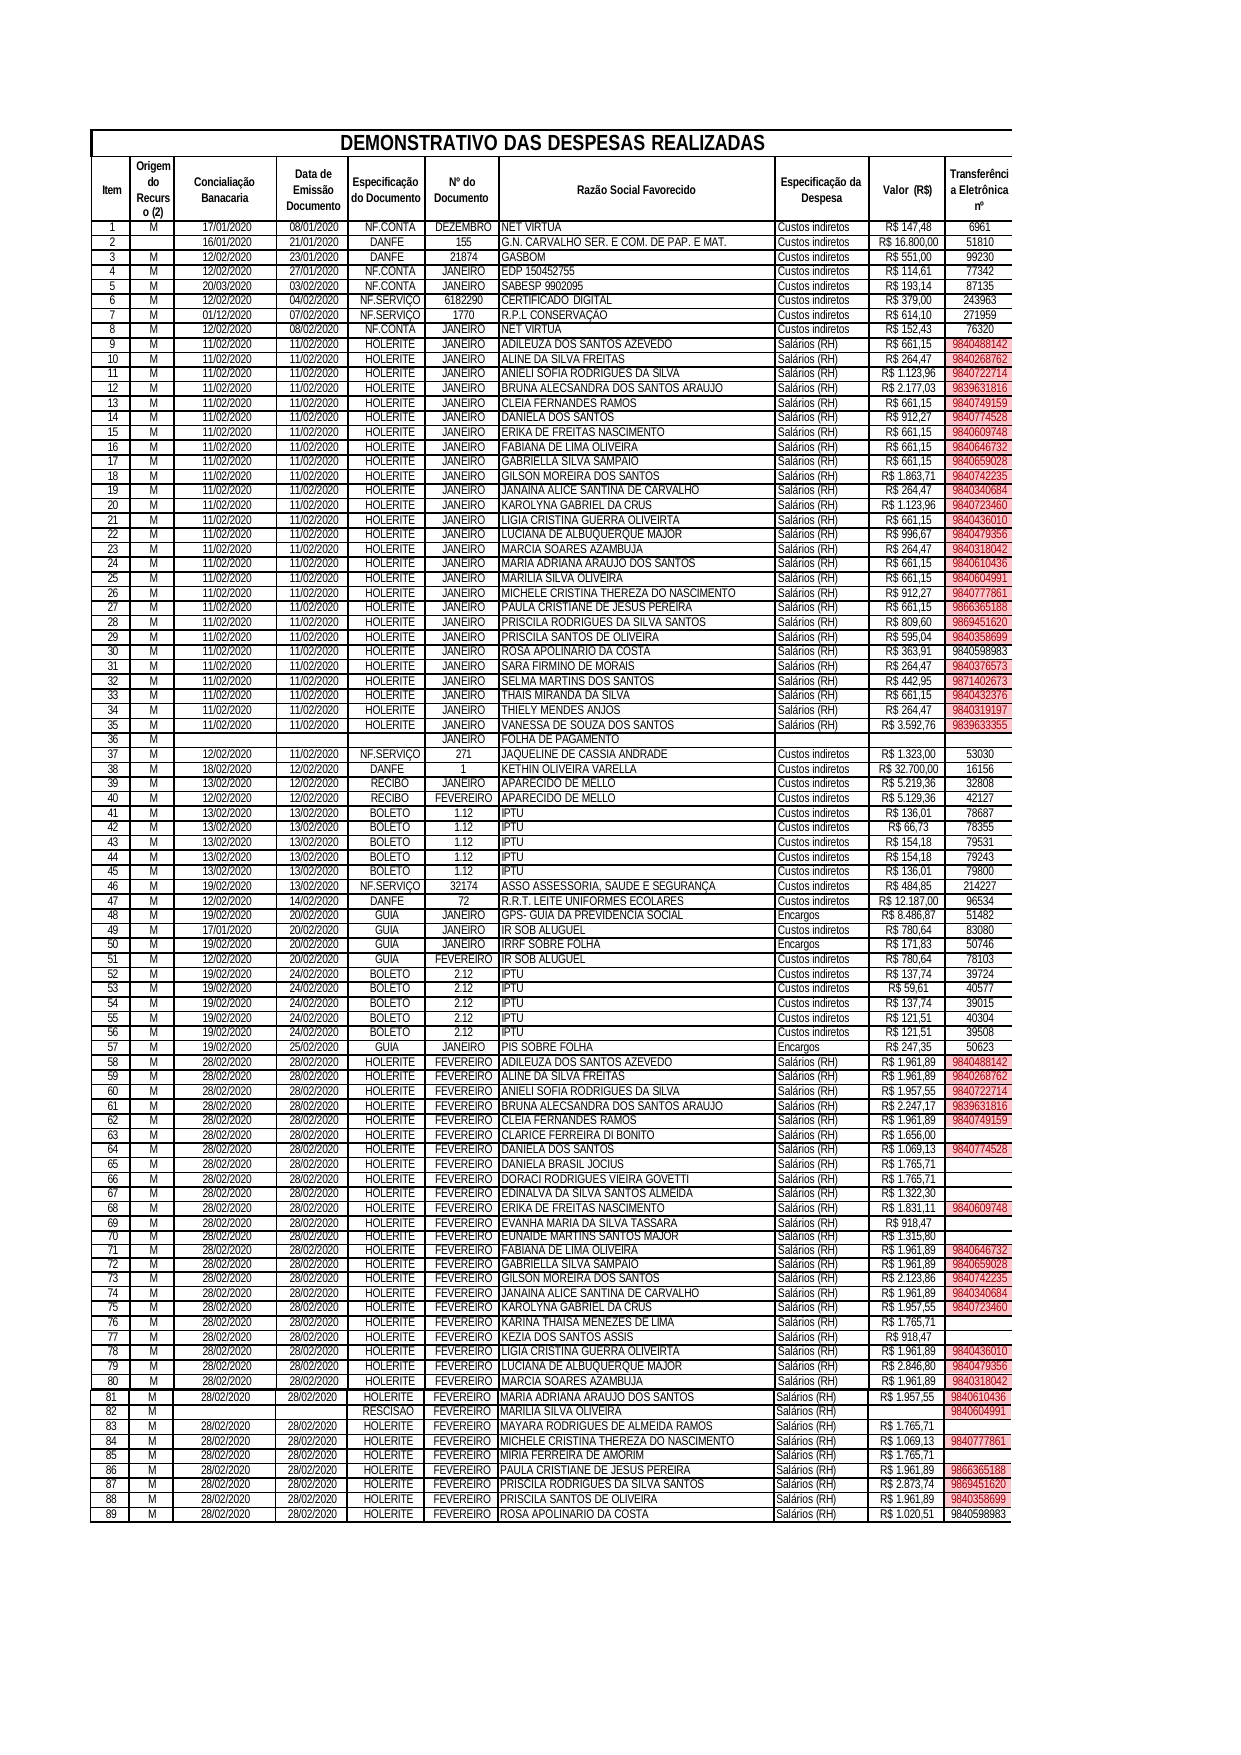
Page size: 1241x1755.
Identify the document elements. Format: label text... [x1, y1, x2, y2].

table_cell JANEIRO [426, 778, 498, 791]
table_cell R$ 154,18 [870, 851, 944, 864]
table_cell M [131, 397, 173, 410]
table_cell 12/02/2020 [175, 295, 276, 308]
table_cell HOLERITE [348, 1420, 423, 1433]
table_cell ERIKA DE FREITAS NASCIMENTO [500, 1202, 774, 1215]
table_cell 2.12 [426, 998, 498, 1011]
table_cell R$ 614,10 [870, 309, 944, 322]
table_cell 11/02/2020 [175, 719, 276, 732]
table_cell 11/02/2020 [175, 616, 276, 629]
table_cell M [131, 792, 173, 805]
table_cell M [131, 748, 173, 761]
table_cell JANEIRO [426, 602, 498, 615]
table_cell 12/02/2020 [277, 792, 347, 805]
table_cell 28/02/2020 [277, 1331, 347, 1344]
table_cell 38 [92, 763, 129, 776]
table_cell 33 [92, 690, 129, 703]
table_cell MARIA ADRIANA ARAUJO DOS SANTOS [500, 558, 774, 571]
table_cell 11/02/2020 [277, 426, 347, 439]
table_cell R$ 912,27 [870, 412, 944, 425]
table_cell M [130, 1493, 172, 1507]
table_cell HOLERITE [349, 1173, 424, 1186]
table_cell JANEIRO [426, 587, 498, 600]
table_cell 28/02/2020 [175, 1259, 276, 1271]
table_cell 42127 [946, 792, 1012, 805]
table_header Salários (RH) [775, 1391, 867, 1404]
table_cell 54 [92, 998, 129, 1011]
table_cell 9840722714 [946, 368, 1012, 381]
table_cell Salários (RH) [776, 485, 868, 498]
table_cell HOLERITE [349, 704, 424, 717]
table_cell 43 [92, 836, 129, 849]
table_cell 28/02/2020 [175, 1173, 276, 1186]
table_cell GABRIELLA SILVA SAMPAIO [500, 456, 774, 468]
table_cell 39 [92, 778, 129, 791]
table_cell FEVEREIRO [426, 1144, 498, 1157]
table_cell 28/02/2020 [276, 1464, 346, 1477]
table_cell 11/02/2020 [277, 587, 347, 600]
table_cell JANEIRO [426, 456, 498, 468]
table_cell 28/02/2020 [277, 1245, 347, 1257]
table_cell M [131, 880, 173, 893]
table_cell HOLERITE [349, 529, 424, 542]
table_cell 70 [92, 1232, 129, 1244]
table_cell BOLETO [349, 983, 424, 996]
table_cell 20/02/2020 [277, 910, 347, 923]
table_header R$ 1.957,55 [869, 1391, 943, 1404]
table_cell 11 [92, 368, 129, 381]
table_cell 9840774528 [946, 412, 1012, 425]
table_cell Custos indiretos [776, 983, 868, 996]
table_header M [130, 1391, 172, 1404]
table_cell 28/02/2020 [175, 1202, 276, 1215]
table_cell [174, 1406, 275, 1419]
table_cell R$ 66,73 [870, 822, 944, 835]
table_cell 11/02/2020 [175, 704, 276, 717]
table_cell FEVEREIRO [426, 1071, 498, 1084]
table_cell HOLERITE [349, 499, 424, 512]
table_cell MICHELE CRISTINA THEREZA DO NASCIMENTO [500, 587, 774, 600]
table_cell 9840659028 [946, 456, 1012, 468]
table_cell 51 [92, 954, 129, 967]
table_cell Salários (RH) [776, 646, 868, 659]
table_cell M [131, 1115, 173, 1127]
table_cell M [130, 1406, 172, 1419]
table_cell EVANHA MARIA DA SILVA TASSARA [500, 1217, 774, 1230]
table_cell Salários (RH) [776, 1273, 868, 1286]
table_cell 50 [92, 939, 129, 952]
table_cell Valor (R$) [870, 157, 944, 220]
table_cell 11/02/2020 [277, 353, 347, 366]
table_cell 9869451620 [945, 1479, 1011, 1492]
table_cell 19/02/2020 [175, 968, 276, 981]
table_cell JANEIRO [426, 631, 498, 644]
table_cell HOLERITE [349, 1346, 424, 1359]
table_cell M [131, 763, 173, 776]
table_cell HOLERITE [349, 660, 424, 673]
table_cell 78355 [946, 822, 1012, 835]
table_cell 19 [92, 485, 129, 498]
table_cell 08/01/2020 [277, 222, 347, 234]
table_cell 11/02/2020 [175, 514, 276, 527]
table_cell Salários (RH) [775, 1479, 867, 1492]
table_cell 21874 [426, 251, 498, 264]
table_cell 30 [92, 646, 129, 659]
table_cell 9840268762 [946, 353, 1012, 366]
table_cell M [131, 1158, 173, 1171]
table_cell R$ 2.247,17 [870, 1100, 944, 1113]
table_cell Salários (RH) [776, 1100, 868, 1113]
table_cell R$ 661,15 [870, 690, 944, 703]
table_cell 67 [92, 1188, 129, 1201]
table_cell M [131, 895, 173, 908]
table_cell HOLERITE [349, 353, 424, 366]
table_cell M [131, 514, 173, 527]
table_cell 28/02/2020 [175, 1158, 276, 1171]
table_cell PRISCILA RODRIGUES DA SILVA SANTOS [500, 616, 774, 629]
table_cell 11/02/2020 [277, 514, 347, 527]
table_cell 23/01/2020 [277, 251, 347, 264]
table_cell BRUNA ALECSANDRA DOS SANTOS ARAUJO [500, 382, 774, 395]
table_cell Salários (RH) [776, 543, 868, 556]
table_cell 28/02/2020 [276, 1493, 346, 1507]
table_cell Salários (RH) [776, 412, 868, 425]
table_cell [946, 1217, 1012, 1230]
table_cell Salários (RH) [776, 514, 868, 527]
table_cell 11/02/2020 [277, 397, 347, 410]
table_cell M [131, 1331, 173, 1344]
table_cell M [131, 1056, 173, 1069]
table_cell 11/02/2020 [277, 660, 347, 673]
table_cell IPTU [500, 822, 774, 835]
table_cell [870, 734, 944, 747]
table_cell R$ 5.129,36 [870, 792, 944, 805]
table_cell Salários (RH) [776, 499, 868, 512]
table_cell HOLERITE [349, 719, 424, 732]
table_cell R$ 918,47 [870, 1331, 944, 1344]
table_cell 11/02/2020 [175, 543, 276, 556]
table_cell HOLERITE [348, 1435, 423, 1448]
table_cell M [131, 412, 173, 425]
table_cell 19/02/2020 [175, 1041, 276, 1054]
table_cell 28/02/2020 [277, 1188, 347, 1201]
table_cell M [131, 983, 173, 996]
table_cell JANAINA ALICE SANTINA DE CARVALHO [500, 485, 774, 498]
table_cell 39508 [946, 1027, 1012, 1040]
table_cell APARECIDO DE MELLO [500, 792, 774, 805]
table_cell R$ 1.123,96 [870, 368, 944, 381]
table_cell 271 [426, 748, 498, 761]
table_cell M [130, 1464, 172, 1477]
table_cell 28/02/2020 [175, 1317, 276, 1329]
table_cell BOLETO [349, 851, 424, 864]
table_cell 9840318042 [946, 543, 1012, 556]
table_cell 27 [92, 602, 129, 615]
table_cell 19/02/2020 [175, 1012, 276, 1025]
table_cell 4 [92, 266, 129, 278]
table_cell 24/02/2020 [277, 983, 347, 996]
table_cell 28/02/2020 [174, 1450, 275, 1463]
table_cell 22 [92, 529, 129, 542]
table_cell NET VIRTUA [500, 222, 774, 234]
table_cell 68 [92, 1202, 129, 1215]
table_cell Salários (RH) [776, 1085, 868, 1098]
table_cell 17/01/2020 [175, 222, 276, 234]
table_cell ROSA APOLINARIO DA COSTA [500, 646, 774, 659]
table_cell R$ 2.873,74 [869, 1479, 943, 1492]
table_cell 28/02/2020 [277, 1287, 347, 1300]
table_cell M [131, 1375, 173, 1388]
table_cell Salários (RH) [776, 441, 868, 454]
table_cell 69 [92, 1217, 129, 1230]
table_cell JANAINA ALICE SANTINA DE CARVALHO [500, 1287, 774, 1300]
table_cell 28/02/2020 [175, 1115, 276, 1127]
table_cell Salários (RH) [776, 456, 868, 468]
table_cell M [131, 1361, 173, 1373]
table_cell M [131, 1302, 173, 1315]
table_cell 99230 [946, 251, 1012, 264]
table_cell Encargos [776, 939, 868, 952]
table_cell Salários (RH) [776, 1331, 868, 1344]
table_cell HOLERITE [348, 1450, 423, 1463]
table_cell 77 [92, 1331, 129, 1344]
table_cell FEVEREIRO [426, 1245, 498, 1257]
table_cell 11/02/2020 [277, 456, 347, 468]
table_cell FEVEREIRO [425, 1493, 497, 1507]
table_cell JANEIRO [426, 426, 498, 439]
table_cell FEVEREIRO [426, 1375, 498, 1388]
table_cell 243963 [946, 295, 1012, 308]
table_cell 78103 [946, 954, 1012, 967]
table_cell 52 [92, 968, 129, 981]
table_cell M [131, 529, 173, 542]
table_cell BRUNA ALECSANDRA DOS SANTOS ARAUJO [500, 1100, 774, 1113]
table_cell R$ 1.765,71 [870, 1317, 944, 1329]
table_cell 1.12 [426, 851, 498, 864]
table_cell Custos indiretos [776, 1012, 868, 1025]
table_cell 11/02/2020 [175, 470, 276, 483]
table_cell HOLERITE [349, 1317, 424, 1329]
table_cell 49 [92, 924, 129, 937]
table_cell 28/02/2020 [277, 1217, 347, 1230]
table_cell FEVEREIRO [426, 1217, 498, 1230]
table_cell 13/02/2020 [277, 851, 347, 864]
table_cell 12/02/2020 [175, 895, 276, 908]
table_cell FEVEREIRO [426, 1346, 498, 1359]
table_cell FEVEREIRO [426, 1361, 498, 1373]
table_cell NF.CONTA [349, 222, 424, 234]
table_cell [946, 1317, 1012, 1329]
table_cell M [131, 1027, 173, 1040]
table_cell Custos indiretos [776, 236, 868, 249]
table_cell M [131, 1071, 173, 1084]
table_cell Salários (RH) [776, 587, 868, 600]
table_cell FEVEREIRO [426, 1302, 498, 1315]
table_cell JANEIRO [426, 412, 498, 425]
table_cell NF.CONTA [349, 266, 424, 278]
table_cell 72 [92, 1259, 129, 1271]
table_cell 214227 [946, 880, 1012, 893]
table_cell Salários (RH) [775, 1406, 867, 1419]
table_cell M [131, 1144, 173, 1157]
table_cell ROSA APOLINARIO DA COSTA [499, 1508, 773, 1521]
table_cell 11/02/2020 [175, 499, 276, 512]
table_cell KETHIN OLIVEIRA VARELLA [500, 763, 774, 776]
table_cell 1 [426, 763, 498, 776]
table_cell 12/02/2020 [277, 778, 347, 791]
table_cell Salários (RH) [776, 1259, 868, 1271]
table_cell Custos indiretos [776, 880, 868, 893]
table_cell LUCIANA DE ALBUQUERQUE MAJOR [500, 1361, 774, 1373]
table_cell R$ 661,15 [870, 397, 944, 410]
table_cell HOLERITE [349, 426, 424, 439]
table_cell M [131, 470, 173, 483]
table_cell 20/03/2020 [175, 280, 276, 293]
table_cell 03/02/2020 [277, 280, 347, 293]
table_cell Salários (RH) [776, 339, 868, 352]
table_cell M [131, 295, 173, 308]
table_cell SARA FIRMINO DE MORAIS [500, 660, 774, 673]
table_cell Nº do Documento [426, 157, 498, 220]
table_cell 11/02/2020 [277, 719, 347, 732]
table_cell 11/02/2020 [175, 602, 276, 615]
table_cell JANEIRO [426, 499, 498, 512]
table_cell 11/02/2020 [277, 441, 347, 454]
table_cell 40304 [946, 1012, 1012, 1025]
table_cell 11/02/2020 [277, 558, 347, 571]
table_cell 46 [92, 880, 129, 893]
table_cell FEVEREIRO [425, 1406, 497, 1419]
table_cell FEVEREIRO [426, 954, 498, 967]
table_cell 5 [92, 280, 129, 293]
table_cell Salários (RH) [776, 1245, 868, 1257]
table_cell HOLERITE [349, 1144, 424, 1157]
table_cell 87135 [946, 280, 1012, 293]
table_cell R$ 551,00 [870, 251, 944, 264]
table_cell M [131, 558, 173, 571]
table_header 81 [91, 1391, 128, 1404]
table_cell R$ 121,51 [870, 1027, 944, 1040]
table_cell JANEIRO [426, 1041, 498, 1054]
table_cell FEVEREIRO [426, 1273, 498, 1286]
table_cell Custos indiretos [776, 251, 868, 264]
table_cell [175, 734, 276, 747]
table_cell R$ 661,15 [870, 426, 944, 439]
table_cell GILSON MOREIRA DOS SANTOS [500, 1273, 774, 1286]
table_cell BOLETO [349, 1027, 424, 1040]
table_cell R$ 1.961,89 [869, 1464, 943, 1477]
table_cell R$ 264,47 [870, 485, 944, 498]
table_cell MIRIA FERREIRA DE AMORIM [499, 1450, 773, 1463]
table_cell IPTU [500, 983, 774, 996]
table_cell CERTIFICADO DIGITAL [500, 295, 774, 308]
table_cell 14 [92, 412, 129, 425]
table_cell 13/02/2020 [277, 880, 347, 893]
table_cell 28/02/2020 [175, 1071, 276, 1084]
table_cell 79531 [946, 836, 1012, 849]
table_cell 28/02/2020 [174, 1435, 275, 1448]
table_cell Salários (RH) [776, 675, 868, 688]
table_cell R$ 780,64 [870, 954, 944, 967]
table_cell Salários (RH) [775, 1464, 867, 1477]
table_cell Salários (RH) [776, 1115, 868, 1127]
table_cell 9840722714 [946, 1085, 1012, 1098]
table_cell KARINA THAISA MENEZES DE LIMA [500, 1317, 774, 1329]
table_cell [869, 1406, 943, 1419]
table_cell 11/02/2020 [175, 631, 276, 644]
table_cell FEVEREIRO [426, 1085, 498, 1098]
table_cell PAULA CRISTIANE DE JESUS PEREIRA [499, 1464, 773, 1477]
table_cell GPS- GUIA DA PREVIDENCIA SOCIAL [500, 910, 774, 923]
table_cell 2.12 [426, 1012, 498, 1025]
table_cell [946, 1158, 1012, 1171]
table_cell KAROLYNA GABRIEL DA CRUS [500, 1302, 774, 1315]
table_cell 9840742235 [946, 470, 1012, 483]
table_cell M [131, 266, 173, 278]
table_cell FEVEREIRO [425, 1435, 497, 1448]
table_cell R$ 379,00 [870, 295, 944, 308]
table_cell HOLERITE [349, 1115, 424, 1127]
table_cell JANEIRO [426, 441, 498, 454]
table_cell Razão Social Favorecido [500, 157, 774, 220]
table_cell 28/02/2020 [277, 1273, 347, 1286]
table_cell JANEIRO [426, 543, 498, 556]
table_cell 84 [91, 1435, 128, 1448]
table_cell M [131, 646, 173, 659]
table_cell M [131, 441, 173, 454]
table_cell M [131, 587, 173, 600]
table_cell PRISCILA SANTOS DE OLIVEIRA [499, 1493, 773, 1507]
table_cell 9839631816 [946, 382, 1012, 395]
table_cell 53030 [946, 748, 1012, 761]
table_cell Custos indiretos [776, 222, 868, 234]
table_cell 11/02/2020 [277, 602, 347, 615]
table_cell Salários (RH) [776, 470, 868, 483]
table_cell R$ 136,01 [870, 807, 944, 820]
table_cell Salários (RH) [776, 690, 868, 703]
table_cell R$ 2.846,80 [870, 1361, 944, 1373]
table_cell 32808 [946, 778, 1012, 791]
table_cell 11/02/2020 [277, 748, 347, 761]
table_cell HOLERITE [348, 1464, 423, 1477]
table_cell [946, 1331, 1012, 1344]
table_cell ERIKA DE FREITAS NASCIMENTO [500, 426, 774, 439]
table_cell 9840268762 [946, 1071, 1012, 1084]
table_cell R$ 1.961,89 [870, 1245, 944, 1257]
table_cell Salários (RH) [776, 1173, 868, 1186]
table_cell Salários (RH) [775, 1435, 867, 1448]
table_cell 3 [92, 251, 129, 264]
table_cell 13/02/2020 [175, 822, 276, 835]
table_cell R$ 8.486,87 [870, 910, 944, 923]
table_cell Salários (RH) [776, 602, 868, 615]
table_cell M [131, 1346, 173, 1359]
table_cell 17/01/2020 [175, 924, 276, 937]
table_cell GUIA [349, 954, 424, 967]
table_cell M [131, 631, 173, 644]
table_cell EDP 150452755 [500, 266, 774, 278]
table_cell JANEIRO [426, 529, 498, 542]
table_cell IPTU [500, 851, 774, 864]
table_cell Custos indiretos [776, 1027, 868, 1040]
table_cell [277, 734, 347, 747]
table_cell 64 [92, 1144, 129, 1157]
table_cell 2.12 [426, 968, 498, 981]
table_cell JANEIRO [426, 368, 498, 381]
table_cell 19/02/2020 [175, 1027, 276, 1040]
table_cell R$ 1.656,00 [870, 1129, 944, 1142]
table_cell M [131, 1317, 173, 1329]
table_cell R$ 1.765,71 [870, 1158, 944, 1171]
table_cell 28/02/2020 [175, 1085, 276, 1098]
table_cell KAROLYNA GABRIEL DA CRUS [500, 499, 774, 512]
table_cell FEVEREIRO [426, 1115, 498, 1127]
table_cell Custos indiretos [776, 778, 868, 791]
table_cell ALINE DA SILVA FREITAS [500, 1071, 774, 1084]
table_cell R$ 264,47 [870, 353, 944, 366]
table_cell R$ 137,74 [870, 998, 944, 1011]
table_cell R$ 12.187,00 [870, 895, 944, 908]
table_cell 28/02/2020 [174, 1464, 275, 1477]
table_cell 9840598983 [945, 1508, 1011, 1521]
table_cell Custos indiretos [776, 822, 868, 835]
table_cell 11/02/2020 [277, 646, 347, 659]
table_cell 9840742235 [946, 1273, 1012, 1286]
table_cell FEVEREIRO [426, 1232, 498, 1244]
table_cell 28/02/2020 [175, 1129, 276, 1142]
table_cell JANEIRO [426, 339, 498, 352]
table_cell FEVEREIRO [426, 1158, 498, 1171]
table_header MARIA ADRIANA ARAUJO DOS SANTOS [499, 1391, 773, 1404]
table_cell 11/02/2020 [175, 353, 276, 366]
table_cell NF.CONTA [349, 280, 424, 293]
table_cell M [131, 1217, 173, 1230]
table_cell 86 [91, 1464, 128, 1477]
table_cell R$ 918,47 [870, 1217, 944, 1230]
table_header FEVEREIRO [425, 1391, 497, 1404]
table_cell Custos indiretos [776, 895, 868, 908]
table_cell 9840774528 [946, 1144, 1012, 1157]
table_cell R$ 1.961,89 [869, 1493, 943, 1507]
table_cell DANFE [349, 251, 424, 264]
table_cell R$ 5.219,36 [870, 778, 944, 791]
table_header HOLERITE [348, 1391, 423, 1404]
table_cell JANEIRO [426, 910, 498, 923]
table_cell 28/02/2020 [277, 1375, 347, 1388]
table_cell HOLERITE [349, 1375, 424, 1388]
table_header 28/02/2020 [276, 1391, 346, 1404]
table_cell R$ 1.323,00 [870, 748, 944, 761]
table_cell R$ 1.765,71 [869, 1450, 943, 1463]
table_cell JANEIRO [426, 719, 498, 732]
table_cell 28/02/2020 [277, 1232, 347, 1244]
table_cell M [131, 543, 173, 556]
table_cell 9840609748 [946, 426, 1012, 439]
table_cell HOLERITE [349, 1361, 424, 1373]
table_cell M [131, 924, 173, 937]
table_cell 28/02/2020 [276, 1508, 346, 1521]
table_cell 9840318042 [946, 1375, 1012, 1388]
table_cell 96534 [946, 895, 1012, 908]
table_cell 28/02/2020 [277, 1129, 347, 1142]
table_cell 28/02/2020 [277, 1158, 347, 1171]
table_cell 28/02/2020 [277, 1085, 347, 1098]
table_cell 9840723460 [946, 499, 1012, 512]
table_cell RECIBO [349, 778, 424, 791]
table_cell M [131, 1129, 173, 1142]
table_cell DORACI RODRIGUES VIEIRA GOVETTI [500, 1173, 774, 1186]
table_cell HOLERITE [349, 675, 424, 688]
table_cell M [131, 353, 173, 366]
table_cell PRISCILA RODRIGUES DA SILVA SANTOS [499, 1479, 773, 1492]
table_cell 19/02/2020 [175, 939, 276, 952]
table_cell 57 [92, 1041, 129, 1054]
table_cell R$ 1.069,13 [869, 1435, 943, 1448]
table_cell HOLERITE [349, 631, 424, 644]
table_cell 28/02/2020 [175, 1331, 276, 1344]
table_cell [946, 1173, 1012, 1186]
table_cell JANEIRO [426, 690, 498, 703]
table_cell NET VIRTUA [500, 324, 774, 337]
table_cell 9866365188 [946, 602, 1012, 615]
table_cell 28 [92, 616, 129, 629]
table_cell 9 [92, 339, 129, 352]
table_cell 89 [91, 1508, 128, 1521]
table_cell Custos indiretos [776, 866, 868, 879]
table_cell HOLERITE [349, 1287, 424, 1300]
table_cell HOLERITE [349, 456, 424, 468]
table_cell 11/02/2020 [175, 485, 276, 498]
table_cell M [131, 778, 173, 791]
table_cell HOLERITE [349, 339, 424, 352]
table_cell 78687 [946, 807, 1012, 820]
table_cell IPTU [500, 866, 774, 879]
table_cell LIGIA CRISTINA GUERRA OLIVEIRTA [500, 1346, 774, 1359]
table_cell 9840376573 [946, 660, 1012, 673]
table_cell Salários (RH) [775, 1508, 867, 1521]
table_cell FEVEREIRO [426, 1317, 498, 1329]
table_cell M [131, 251, 173, 264]
table_cell G.N. CARVALHO SER. E COM. DE PAP. E MAT. [500, 236, 774, 249]
table_cell R$ 1.961,89 [870, 1375, 944, 1388]
table_cell R$ 661,15 [870, 602, 944, 615]
table_cell GASBOM [500, 251, 774, 264]
table_cell Salários (RH) [776, 397, 868, 410]
table_cell M [131, 1287, 173, 1300]
table_cell 271959 [946, 309, 1012, 322]
table_cell 13/02/2020 [175, 866, 276, 879]
table_cell R$ 136,01 [870, 866, 944, 879]
table_cell Salários (RH) [775, 1450, 867, 1463]
table_cell Origem do Recurs o (2) [131, 157, 173, 220]
table_cell M [131, 704, 173, 717]
table_cell 62 [92, 1115, 129, 1127]
table_cell R$ 1.961,89 [870, 1115, 944, 1127]
table_cell 16156 [946, 763, 1012, 776]
table_cell DANIELA DOS SANTOS [500, 1144, 774, 1157]
table_cell 28/02/2020 [175, 1361, 276, 1373]
table_cell 50623 [946, 1041, 1012, 1054]
table_cell 11/02/2020 [277, 631, 347, 644]
table_cell M [131, 280, 173, 293]
table_cell R$ 661,15 [870, 441, 944, 454]
table_cell JANEIRO [426, 324, 498, 337]
table_cell NF.CONTA [349, 324, 424, 337]
table_cell Salários (RH) [776, 1056, 868, 1069]
table_cell PIS SOBRE FOLHA [500, 1041, 774, 1054]
table_cell Salários (RH) [776, 353, 868, 366]
table_cell Salários (RH) [776, 1346, 868, 1359]
table_cell 01/12/2020 [175, 309, 276, 322]
table_cell 9840723460 [946, 1302, 1012, 1315]
table_cell 65 [92, 1158, 129, 1171]
table_cell IRRF SOBRE FOLHA [500, 939, 774, 952]
table_cell HOLERITE [349, 616, 424, 629]
table_cell BOLETO [349, 807, 424, 820]
table_cell Encargos [776, 910, 868, 923]
table_cell FOLHA DE PAGAMENTO [500, 734, 774, 747]
table_cell M [131, 807, 173, 820]
table_cell DANFE [349, 236, 424, 249]
table_cell M [131, 382, 173, 395]
table_cell 20/02/2020 [277, 924, 347, 937]
table_cell FEVEREIRO [425, 1479, 497, 1492]
table_cell 2.12 [426, 1027, 498, 1040]
table_cell 11/02/2020 [175, 587, 276, 600]
table_cell 9840319197 [946, 704, 1012, 717]
table_cell 9840749159 [946, 1115, 1012, 1127]
table_cell 34 [92, 704, 129, 717]
table_cell RESCISÃO [348, 1406, 423, 1419]
table_cell 7 [92, 309, 129, 322]
table_cell 9866365188 [945, 1464, 1011, 1477]
table_cell 1.12 [426, 822, 498, 835]
table_cell JANEIRO [426, 924, 498, 937]
table_cell HOLERITE [349, 1188, 424, 1201]
table_cell JANEIRO [426, 470, 498, 483]
table_cell GABRIELLA SILVA SAMPAIO [500, 1259, 774, 1271]
table_cell 9871402673 [946, 675, 1012, 688]
table_cell 11/02/2020 [277, 543, 347, 556]
table_cell M [131, 939, 173, 952]
table_cell 28/02/2020 [277, 1071, 347, 1084]
table_cell R$ 1.765,71 [870, 1173, 944, 1186]
table_cell 17 [92, 456, 129, 468]
table_cell 11/02/2020 [277, 339, 347, 352]
table_cell 13 [92, 397, 129, 410]
table_cell Salários (RH) [776, 719, 868, 732]
table_cell M [131, 1232, 173, 1244]
table_cell 9840609748 [946, 1202, 1012, 1215]
table_cell 28/02/2020 [276, 1420, 346, 1433]
table_cell IPTU [500, 836, 774, 849]
table_cell R$ 661,15 [870, 514, 944, 527]
table_cell 11/02/2020 [277, 616, 347, 629]
table_cell PAULA CRISTIANE DE JESUS PEREIRA [500, 602, 774, 615]
table_cell [131, 236, 173, 249]
table_cell MARCIA SOARES AZAMBUJA [500, 543, 774, 556]
table_cell 28/02/2020 [277, 1115, 347, 1127]
table_cell Salários (RH) [776, 1129, 868, 1142]
table_cell R$ 264,47 [870, 543, 944, 556]
table_cell 35 [92, 719, 129, 732]
table_cell IR SOB ALUGUEL [500, 954, 774, 967]
table_cell JANEIRO [426, 573, 498, 586]
table_cell R$ 32.700,00 [870, 763, 944, 776]
table_cell 28/02/2020 [277, 1302, 347, 1315]
table_cell 11/02/2020 [277, 675, 347, 688]
table_cell M [131, 1273, 173, 1286]
table_cell M [130, 1435, 172, 1448]
table_cell 24/02/2020 [277, 968, 347, 981]
table_cell 9840604991 [945, 1406, 1011, 1419]
table_cell M [131, 456, 173, 468]
table_cell M [131, 690, 173, 703]
table_cell 11/02/2020 [175, 675, 276, 688]
table_cell R$ 363,91 [870, 646, 944, 659]
table_cell 11/02/2020 [175, 558, 276, 571]
table_cell IPTU [500, 968, 774, 981]
table_cell HOLERITE [349, 690, 424, 703]
table_cell R$ 154,18 [870, 836, 944, 849]
table_cell 6961 [946, 222, 1012, 234]
table_cell NF.SERVIÇO [349, 295, 424, 308]
table_cell PRISCILA SANTOS DE OLIVEIRA [500, 631, 774, 644]
table_cell 11/02/2020 [175, 660, 276, 673]
table_cell M [131, 1202, 173, 1215]
table_cell 1 [92, 222, 129, 234]
table_cell JANEIRO [426, 397, 498, 410]
table_cell GUIA [349, 924, 424, 937]
table_cell [349, 734, 424, 747]
table_cell Custos indiretos [776, 924, 868, 937]
table_cell JANEIRO [426, 616, 498, 629]
table_cell M [131, 368, 173, 381]
table_cell FEVEREIRO [426, 1129, 498, 1142]
table_cell R$ 661,15 [870, 339, 944, 352]
table_cell M [130, 1420, 172, 1433]
table_cell 28/02/2020 [175, 1144, 276, 1157]
table_cell M [131, 851, 173, 864]
table_cell Custos indiretos [776, 280, 868, 293]
table_cell 11/02/2020 [175, 690, 276, 703]
table_cell Custos indiretos [776, 266, 868, 278]
table_cell Salários (RH) [776, 1071, 868, 1084]
table_cell 41 [92, 807, 129, 820]
table_cell M [131, 1173, 173, 1186]
table_cell CLEIA FERNANDES RAMOS [500, 1115, 774, 1127]
table_cell 28/02/2020 [174, 1479, 275, 1492]
table_cell 04/02/2020 [277, 295, 347, 308]
table_cell JAQUELINE DE CASSIA ANDRADE [500, 748, 774, 761]
table_cell Salários (RH) [776, 660, 868, 673]
table_cell Custos indiretos [776, 295, 868, 308]
table_cell 2 [92, 236, 129, 249]
table_cell 2.12 [426, 983, 498, 996]
table_cell 20/02/2020 [277, 939, 347, 952]
table_cell 28/02/2020 [277, 1346, 347, 1359]
table_cell 11/02/2020 [277, 382, 347, 395]
table_cell DANFE [349, 763, 424, 776]
table_cell 51810 [946, 236, 1012, 249]
table_cell R$ 59,61 [870, 983, 944, 996]
table_cell JANEIRO [426, 485, 498, 498]
table_cell HOLERITE [349, 1100, 424, 1113]
table_cell 28/02/2020 [277, 1100, 347, 1113]
table_cell 66 [92, 1173, 129, 1186]
table_cell BOLETO [349, 822, 424, 835]
table_cell 13/02/2020 [175, 778, 276, 791]
table_cell R$ 2.123,86 [870, 1273, 944, 1286]
table_cell 18 [92, 470, 129, 483]
table_cell JANEIRO [426, 266, 498, 278]
table_cell 9839631816 [946, 1100, 1012, 1113]
table_cell 51482 [946, 910, 1012, 923]
table_cell 37 [92, 748, 129, 761]
table_cell M [131, 1245, 173, 1257]
table_cell BOLETO [349, 866, 424, 879]
table_cell FEVEREIRO [426, 1287, 498, 1300]
table_cell Salários (RH) [775, 1420, 867, 1433]
table_cell R$ 996,67 [870, 529, 944, 542]
table_cell R$ 780,64 [870, 924, 944, 937]
table_cell EUNAIDE MARTINS SANTOS MAJOR [500, 1232, 774, 1244]
table_cell 24 [92, 558, 129, 571]
table_cell 82 [91, 1406, 128, 1419]
table_cell R$ 1.831,11 [870, 1202, 944, 1215]
table_cell 12/02/2020 [175, 792, 276, 805]
table_cell IPTU [500, 1027, 774, 1040]
table_cell Custos indiretos [776, 309, 868, 322]
table_cell 28/02/2020 [277, 1144, 347, 1157]
table_cell M [131, 309, 173, 322]
table_cell THAIS MIRANDA DA SILVA [500, 690, 774, 703]
table_cell 9840646732 [946, 1245, 1012, 1257]
table_cell Salários (RH) [776, 1188, 868, 1201]
table_cell R$ 661,15 [870, 558, 944, 571]
table_cell HOLERITE [349, 1158, 424, 1171]
table_cell 48 [92, 910, 129, 923]
table_cell 75 [92, 1302, 129, 1315]
table_cell 28/02/2020 [276, 1450, 346, 1463]
table_cell APARECIDO DE MELLO [500, 778, 774, 791]
table_cell HOLERITE [349, 646, 424, 659]
table_cell M [131, 324, 173, 337]
table_cell Salários (RH) [776, 631, 868, 644]
table_cell 12/02/2020 [277, 763, 347, 776]
table_cell 11/02/2020 [277, 412, 347, 425]
table_cell 36 [92, 734, 129, 747]
table_cell Salários (RH) [776, 529, 868, 542]
table_cell R$ 1.863,71 [870, 470, 944, 483]
table_cell 28/02/2020 [174, 1508, 275, 1521]
table_cell JANEIRO [426, 558, 498, 571]
table_cell Custos indiretos [776, 836, 868, 849]
table_cell M [130, 1479, 172, 1492]
table_cell R$ 171,83 [870, 939, 944, 952]
table_cell Salários (RH) [776, 1287, 868, 1300]
table_cell M [131, 426, 173, 439]
table_cell 53 [92, 983, 129, 996]
table_cell VANESSA DE SOUZA DOS SANTOS [500, 719, 774, 732]
table_cell 39724 [946, 968, 1012, 981]
table_cell 19/02/2020 [175, 910, 276, 923]
table_cell M [131, 836, 173, 849]
table_cell IPTU [500, 998, 774, 1011]
table_cell 19/02/2020 [175, 983, 276, 996]
table_cell M [131, 822, 173, 835]
table_cell 32 [92, 675, 129, 688]
table_cell 9840777861 [945, 1435, 1011, 1448]
table_cell ANIELI SOFIA RODRIGUES DA SILVA [500, 1085, 774, 1098]
table_cell 28/02/2020 [175, 1375, 276, 1388]
table_cell 16/01/2020 [175, 236, 276, 249]
table_cell 11/02/2020 [277, 470, 347, 483]
table_cell Salários (RH) [776, 1232, 868, 1244]
table_cell M [131, 1012, 173, 1025]
table_cell 1.12 [426, 866, 498, 879]
table_cell HOLERITE [349, 397, 424, 410]
table_cell R$ 247,35 [870, 1041, 944, 1054]
table_cell 20/02/2020 [277, 954, 347, 967]
table_cell JANEIRO [426, 280, 498, 293]
table_cell R$ 193,14 [870, 280, 944, 293]
table_cell 79243 [946, 851, 1012, 864]
table_cell FEVEREIRO [426, 1056, 498, 1069]
table_cell HOLERITE [349, 1217, 424, 1230]
table_cell 9840488142 [946, 339, 1012, 352]
table_cell NF.SERVIÇO [349, 748, 424, 761]
table_cell 9840479356 [946, 1361, 1012, 1373]
table_cell Salários (RH) [776, 558, 868, 571]
table_cell IPTU [500, 807, 774, 820]
table_cell M [131, 1085, 173, 1098]
table_cell 9840598983 [946, 646, 1012, 659]
table_cell 73 [92, 1273, 129, 1286]
table_cell HOLERITE [349, 382, 424, 395]
table_cell 07/02/2020 [277, 309, 347, 322]
table_cell R$ 3.592,76 [870, 719, 944, 732]
table_cell 32174 [426, 880, 498, 893]
table_cell MARILIA SILVA OLIVEIRA [499, 1406, 773, 1419]
table_cell 11/02/2020 [175, 397, 276, 410]
table_cell Salários (RH) [776, 1217, 868, 1230]
table_cell HOLERITE [349, 1273, 424, 1286]
table_cell 23 [92, 543, 129, 556]
table_cell HOLERITE [349, 1085, 424, 1098]
table_cell GUIA [349, 939, 424, 952]
table_cell 10 [92, 353, 129, 366]
table_cell HOLERITE [349, 587, 424, 600]
table_cell Custos indiretos [776, 792, 868, 805]
table_cell 9840659028 [946, 1259, 1012, 1271]
table_cell Salários (RH) [776, 382, 868, 395]
table_cell [946, 734, 1012, 747]
table_cell 50746 [946, 939, 1012, 952]
table_cell 28/02/2020 [277, 1361, 347, 1373]
table_cell R$ 809,60 [870, 616, 944, 629]
table_cell HOLERITE [349, 543, 424, 556]
table_cell FABIANA DE LIMA OLIVEIRA [500, 441, 774, 454]
table_cell M [131, 222, 173, 234]
table_cell 11/02/2020 [175, 456, 276, 468]
table_cell DEZEMBRO [426, 222, 498, 234]
table_cell FABIANA DE LIMA OLIVEIRA [500, 1245, 774, 1257]
table_cell 12/02/2020 [175, 954, 276, 967]
table_cell 19/02/2020 [175, 998, 276, 1011]
table_cell 9840432376 [946, 690, 1012, 703]
table_cell R$ 1.961,89 [870, 1287, 944, 1300]
table_cell 9840436010 [946, 514, 1012, 527]
table_cell 28/02/2020 [175, 1346, 276, 1359]
table_cell FEVEREIRO [426, 1188, 498, 1201]
table_cell R$ 1.315,80 [870, 1232, 944, 1244]
table_cell JANEIRO [426, 675, 498, 688]
table_cell HOLERITE [349, 1202, 424, 1215]
table_cell DANFE [349, 895, 424, 908]
table_cell 88 [91, 1493, 128, 1507]
table_cell HOLERITE [349, 514, 424, 527]
table_cell Custos indiretos [776, 324, 868, 337]
table_cell FEVEREIRO [425, 1464, 497, 1477]
table_cell 9840604991 [946, 573, 1012, 586]
table_cell 11/02/2020 [277, 573, 347, 586]
table_cell M [131, 499, 173, 512]
table_cell 1770 [426, 309, 498, 322]
table_cell 21/01/2020 [277, 236, 347, 249]
table_cell 1.12 [426, 807, 498, 820]
table_cell 85 [91, 1450, 128, 1463]
table_cell FEVEREIRO [425, 1420, 497, 1433]
table_cell GILSON MOREIRA DOS SANTOS [500, 470, 774, 483]
table_cell 28/02/2020 [277, 1173, 347, 1186]
table_cell DANIELA DOS SANTOS [500, 412, 774, 425]
table_cell 08/02/2020 [277, 324, 347, 337]
table_cell JANEIRO [426, 646, 498, 659]
table_cell 12/02/2020 [175, 748, 276, 761]
table_cell 9840340684 [946, 1287, 1012, 1300]
table_cell 26 [92, 587, 129, 600]
table_cell Especificação da Despesa [776, 157, 868, 220]
table_cell R$ 1.069,13 [870, 1144, 944, 1157]
table_cell 12 [92, 382, 129, 395]
table_cell 8 [92, 324, 129, 337]
table_cell BOLETO [349, 998, 424, 1011]
table_cell R$ 152,43 [870, 324, 944, 337]
table_cell HOLERITE [349, 1071, 424, 1084]
table_cell 11/02/2020 [175, 529, 276, 542]
table_cell [945, 1420, 1011, 1433]
table_cell 12/02/2020 [175, 251, 276, 264]
table_cell 20 [92, 499, 129, 512]
table_cell 31 [92, 660, 129, 673]
table_cell 14/02/2020 [277, 895, 347, 908]
table_cell 9840646732 [946, 441, 1012, 454]
table_cell M [131, 866, 173, 879]
table_cell HOLERITE [349, 1232, 424, 1244]
table_cell Salários (RH) [776, 1302, 868, 1315]
table_cell M [131, 339, 173, 352]
table_cell M [131, 998, 173, 1011]
table_cell M [131, 968, 173, 981]
table_cell 13/02/2020 [277, 822, 347, 835]
table_cell M [131, 660, 173, 673]
table_cell THIELY MENDES ANJOS [500, 704, 774, 717]
table_cell JANEIRO [426, 660, 498, 673]
table_cell HOLERITE [348, 1508, 423, 1521]
table_cell [946, 1129, 1012, 1142]
table_cell Especificação do Documento [349, 157, 424, 220]
table_cell JANEIRO [426, 704, 498, 717]
table_cell ANIELI SOFIA RODRIGUES DA SILVA [500, 368, 774, 381]
table_cell Salários (RH) [776, 616, 868, 629]
table_cell HOLERITE [349, 470, 424, 483]
table_cell Custos indiretos [776, 998, 868, 1011]
table_cell 21 [92, 514, 129, 527]
table_cell 80 [92, 1375, 129, 1388]
table_cell ADILEUZA DOS SANTOS AZEVEDO [500, 339, 774, 352]
table_cell 77342 [946, 266, 1012, 278]
table_cell HOLERITE [349, 558, 424, 571]
table_cell R$ 1.961,89 [870, 1056, 944, 1069]
table_cell R$ 1.020,51 [869, 1508, 943, 1521]
table_cell 27/01/2020 [277, 266, 347, 278]
table_cell 28/02/2020 [277, 1317, 347, 1329]
table_cell Custos indiretos [776, 954, 868, 967]
table_cell NF.SERVIÇO [349, 880, 424, 893]
table_cell JANEIRO [426, 939, 498, 952]
table_cell FEVEREIRO [425, 1450, 497, 1463]
table_cell SABESP 9902095 [500, 280, 774, 293]
table_cell Custos indiretos [776, 851, 868, 864]
table_cell 28/02/2020 [174, 1420, 275, 1433]
table_cell R$ 1.322,30 [870, 1188, 944, 1201]
table_cell 28/02/2020 [276, 1435, 346, 1448]
table_cell Data de Emissão Documento [277, 157, 347, 220]
table_cell CLEIA FERNANDES RAMOS [500, 397, 774, 410]
table_cell 15 [92, 426, 129, 439]
table_cell IPTU [500, 1012, 774, 1025]
table_cell HOLERITE [349, 1302, 424, 1315]
table_cell HOLERITE [349, 1331, 424, 1344]
table_cell NF.SERVIÇO [349, 309, 424, 322]
table_cell 60 [92, 1085, 129, 1098]
table_cell R$ 1.957,55 [870, 1302, 944, 1315]
table_cell 76 [92, 1317, 129, 1329]
table_cell M [131, 1188, 173, 1201]
table_cell M [131, 616, 173, 629]
table_cell 13/02/2020 [175, 836, 276, 849]
table_cell MAYARA RODRIGUES DE ALMEIDA RAMOS [499, 1420, 773, 1433]
table_cell JANEIRO [426, 514, 498, 527]
table_cell 45 [92, 866, 129, 879]
table_cell FEVEREIRO [426, 792, 498, 805]
table_cell R$ 484,85 [870, 880, 944, 893]
table_cell 9840479356 [946, 529, 1012, 542]
table_cell 9840610436 [946, 558, 1012, 571]
table_cell 28/02/2020 [175, 1188, 276, 1201]
table_cell [946, 1188, 1012, 1201]
table_cell HOLERITE [349, 1129, 424, 1142]
table_cell M [131, 1259, 173, 1271]
table_cell FEVEREIRO [425, 1508, 497, 1521]
table_header 9840610436 [945, 1391, 1011, 1404]
table_header 28/02/2020 [174, 1391, 275, 1404]
table_cell 79 [92, 1361, 129, 1373]
table_cell Custos indiretos [776, 807, 868, 820]
table_cell 11/02/2020 [175, 646, 276, 659]
table_cell 11/02/2020 [175, 426, 276, 439]
table_cell Custos indiretos [776, 968, 868, 981]
table_cell 12/02/2020 [175, 266, 276, 278]
table_cell 29 [92, 631, 129, 644]
table_cell 28/02/2020 [277, 1056, 347, 1069]
table_cell R$ 264,47 [870, 704, 944, 717]
table_cell HOLERITE [349, 412, 424, 425]
table_cell MARCIA SOARES AZAMBUJA [500, 1375, 774, 1388]
table_cell 78 [92, 1346, 129, 1359]
table_cell 9840777861 [946, 587, 1012, 600]
table_cell HOLERITE [349, 485, 424, 498]
table_cell 11/02/2020 [175, 573, 276, 586]
table_cell LIGIA CRISTINA GUERRA OLIVEIRTA [500, 514, 774, 527]
table_cell KEZIA DOS SANTOS ASSIS [500, 1331, 774, 1344]
table_cell 87 [91, 1479, 128, 1492]
table_cell ASSO ASSESSORIA, SAUDE E SEGURANÇA [500, 880, 774, 893]
table_cell 11/02/2020 [277, 704, 347, 717]
table_cell R$ 661,15 [870, 573, 944, 586]
table_cell GUIA [349, 1041, 424, 1054]
table_cell 28/02/2020 [174, 1493, 275, 1507]
table_cell Encargos [776, 1041, 868, 1054]
table_cell 28/02/2020 [277, 1202, 347, 1215]
table_cell 9840358699 [945, 1493, 1011, 1507]
table_cell R$ 137,74 [870, 968, 944, 981]
table_cell M [131, 910, 173, 923]
table_cell 18/02/2020 [175, 763, 276, 776]
table_cell 42 [92, 822, 129, 835]
table_cell 6 [92, 295, 129, 308]
table_cell 28/02/2020 [175, 1232, 276, 1244]
table_cell 11/02/2020 [175, 368, 276, 381]
table_cell 6182290 [426, 295, 498, 308]
table_cell M [131, 1041, 173, 1054]
table_cell SELMA MARTINS DOS SANTOS [500, 675, 774, 688]
table_cell R$ 912,27 [870, 587, 944, 600]
table_cell 19/02/2020 [175, 880, 276, 893]
table_cell 58 [92, 1056, 129, 1069]
table_cell JANEIRO [426, 734, 498, 747]
table_cell 11/02/2020 [277, 499, 347, 512]
table_cell 24/02/2020 [277, 1027, 347, 1040]
table_cell 40577 [946, 983, 1012, 996]
table_cell HOLERITE [349, 368, 424, 381]
table_cell R$ 2.177,03 [870, 382, 944, 395]
table_cell 11/02/2020 [277, 529, 347, 542]
table_cell R$ 595,04 [870, 631, 944, 644]
table_cell 83 [91, 1420, 128, 1433]
table_cell 16 [92, 441, 129, 454]
table_cell [276, 1406, 346, 1419]
table_cell 13/02/2020 [175, 807, 276, 820]
table_cell R.R.T. LEITE UNIFORMES ECOLARES [500, 895, 774, 908]
table_cell ALINE DA SILVA FREITAS [500, 353, 774, 366]
table_cell 28/02/2020 [175, 1056, 276, 1069]
table_cell [945, 1450, 1011, 1463]
table_cell Item [92, 157, 129, 220]
table_cell 9839633355 [946, 719, 1012, 732]
table_cell 71 [92, 1245, 129, 1257]
table_cell BOLETO [349, 968, 424, 981]
table_cell MICHELE CRISTINA THEREZA DO NASCIMENTO [499, 1435, 773, 1448]
table_cell HOLERITE [349, 1259, 424, 1271]
table_cell 11/02/2020 [277, 368, 347, 381]
table_cell 13/02/2020 [277, 807, 347, 820]
table_cell Concialiação Banacaria [175, 157, 276, 220]
table_cell HOLERITE [349, 602, 424, 615]
table_cell R$ 1.957,55 [870, 1085, 944, 1098]
table_cell R$ 1.765,71 [869, 1420, 943, 1433]
table_cell 11/02/2020 [175, 382, 276, 395]
table_cell 28/02/2020 [175, 1217, 276, 1230]
table_cell M [131, 573, 173, 586]
table_cell 79800 [946, 866, 1012, 879]
table_cell 47 [92, 895, 129, 908]
table_cell 12/02/2020 [175, 324, 276, 337]
table_cell M [131, 675, 173, 688]
table_cell R$ 114,61 [870, 266, 944, 278]
table_cell 59 [92, 1071, 129, 1084]
table_cell 24/02/2020 [277, 1012, 347, 1025]
table_cell JANEIRO [426, 382, 498, 395]
table_cell R$ 1.961,89 [870, 1259, 944, 1271]
table_cell R$ 1.123,96 [870, 499, 944, 512]
table_cell 9840358699 [946, 631, 1012, 644]
table_cell 9840436010 [946, 1346, 1012, 1359]
table_cell 55 [92, 1012, 129, 1025]
table_cell Salários (RH) [776, 1144, 868, 1157]
table_cell 72 [426, 895, 498, 908]
table_cell R.P.L CONSERVAÇÃO [500, 309, 774, 322]
table_cell ADILEUZA DOS SANTOS AZEVEDO [500, 1056, 774, 1069]
table_cell Custos indiretos [776, 763, 868, 776]
table_cell 44 [92, 851, 129, 864]
table_cell 25 [92, 573, 129, 586]
table_cell Transferênci a Eletrônica nº [946, 157, 1012, 220]
table_cell HOLERITE [349, 441, 424, 454]
table_cell R$ 661,15 [870, 456, 944, 468]
table_cell FEVEREIRO [426, 1202, 498, 1215]
table_cell R$ 442,95 [870, 675, 944, 688]
table_cell 28/02/2020 [175, 1273, 276, 1286]
table_cell 40 [92, 792, 129, 805]
table_cell 9840340684 [946, 485, 1012, 498]
table_cell [946, 1232, 1012, 1244]
table_cell 13/02/2020 [277, 836, 347, 849]
table_cell 11/02/2020 [175, 339, 276, 352]
table_cell FEVEREIRO [426, 1173, 498, 1186]
table_cell Salários (RH) [776, 368, 868, 381]
table_cell HOLERITE [349, 573, 424, 586]
table_cell M [131, 1100, 173, 1113]
table_cell FEVEREIRO [426, 1331, 498, 1344]
table_cell 28/02/2020 [175, 1100, 276, 1113]
table_cell 28/02/2020 [276, 1479, 346, 1492]
table_cell FEVEREIRO [426, 1259, 498, 1271]
table_cell BOLETO [349, 1012, 424, 1025]
table_cell 11/02/2020 [175, 412, 276, 425]
table_cell Custos indiretos [776, 748, 868, 761]
table_cell 11/02/2020 [175, 441, 276, 454]
table_cell 28/02/2020 [175, 1287, 276, 1300]
table_cell CLARICE FERREIRA DI BONITO [500, 1129, 774, 1142]
table_cell MARILIA SILVA OLIVEIRA [500, 573, 774, 586]
table_cell 28/02/2020 [175, 1302, 276, 1315]
table_cell DANIELA BRASIL JOCIUS [500, 1158, 774, 1171]
table_cell 61 [92, 1100, 129, 1113]
table_cell Salários (RH) [776, 573, 868, 586]
table_cell HOLERITE [348, 1479, 423, 1492]
table_cell Salários (RH) [776, 704, 868, 717]
table_header DEMONSTRATIVO DAS DESPESAS REALIZADAS [93, 131, 1012, 156]
table_cell M [131, 485, 173, 498]
table_cell Salários (RH) [775, 1493, 867, 1507]
table_cell Salários (RH) [776, 1361, 868, 1373]
table_cell Salários (RH) [776, 1202, 868, 1215]
table_cell 13/02/2020 [175, 851, 276, 864]
table_cell 25/02/2020 [277, 1041, 347, 1054]
table_cell M [131, 719, 173, 732]
table_cell R$ 147,48 [870, 222, 944, 234]
table_cell M [130, 1450, 172, 1463]
table_cell IR SOB ALUGUEL [500, 924, 774, 937]
table_cell GUIA [349, 910, 424, 923]
table_cell 39015 [946, 998, 1012, 1011]
table_cell HOLERITE [348, 1493, 423, 1507]
table_cell R$ 121,51 [870, 1012, 944, 1025]
table_cell 28/02/2020 [175, 1245, 276, 1257]
table_cell R$ 1.961,89 [870, 1346, 944, 1359]
table_cell 56 [92, 1027, 129, 1040]
table_cell 11/02/2020 [277, 485, 347, 498]
table_cell R$ 264,47 [870, 660, 944, 673]
table_cell Salários (RH) [776, 1317, 868, 1329]
table_cell 63 [92, 1129, 129, 1142]
table_cell 76320 [946, 324, 1012, 337]
table_cell 13/02/2020 [277, 866, 347, 879]
table_cell 28/02/2020 [277, 1259, 347, 1271]
table_cell M [131, 954, 173, 967]
table_cell HOLERITE [349, 1056, 424, 1069]
table_cell 9840488142 [946, 1056, 1012, 1069]
table_cell Salários (RH) [776, 1375, 868, 1388]
table_cell 11/02/2020 [277, 690, 347, 703]
table_cell R$ 1.961,89 [870, 1071, 944, 1084]
table_cell 24/02/2020 [277, 998, 347, 1011]
table_cell FEVEREIRO [426, 1100, 498, 1113]
table_cell 9869451620 [946, 616, 1012, 629]
table_cell M [131, 734, 173, 747]
table_cell 74 [92, 1287, 129, 1300]
table_cell JANEIRO [426, 353, 498, 366]
table_cell [776, 734, 868, 747]
table_cell Salários (RH) [776, 426, 868, 439]
table_cell EDINALVA DA SILVA SANTOS ALMEIDA [500, 1188, 774, 1201]
table_cell BOLETO [349, 836, 424, 849]
table_cell M [130, 1508, 172, 1521]
table_cell 83080 [946, 924, 1012, 937]
table_cell 1.12 [426, 836, 498, 849]
table_cell Salários (RH) [776, 1158, 868, 1171]
table_cell M [131, 602, 173, 615]
table_cell LUCIANA DE ALBUQUERQUE MAJOR [500, 529, 774, 542]
table_cell HOLERITE [349, 1245, 424, 1257]
table_cell RECIBO [349, 792, 424, 805]
table_cell 9840749159 [946, 397, 1012, 410]
table_cell R$ 16.800,00 [870, 236, 944, 249]
table_cell 155 [426, 236, 498, 249]
